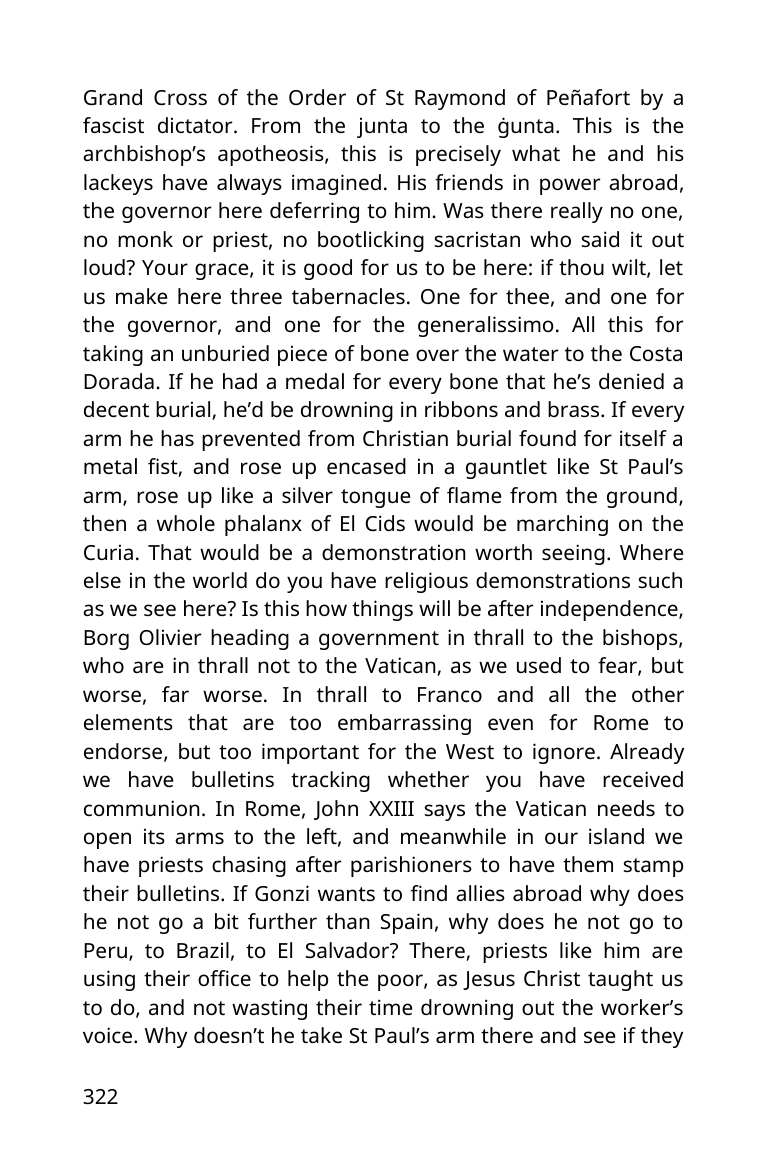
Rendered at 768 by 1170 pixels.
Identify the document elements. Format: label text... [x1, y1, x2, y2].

text Grand Cross of the Order of St Raymond of Peñafort by a fascist dictator. From the junta to the ġunta. This is the archbishop’s apotheosis, this is precisely what he and his lackeys have always imagined. His friends in power abroad, the governor here deferring to him. Was there really no one, no monk or priest, no bootlicking sacristan who said it out loud? Your grace, it is good for us to be here: if thou wilt, let us make here three tabernacles. One for thee, and one for the governor, and one for the generalissimo. All this for taking an unburied piece of bone over the water to the Costa Dorada. If he had a medal for every bone that he’s denied a decent burial, he’d be drowning in ribbons and brass. If every arm he has prevented from Christian burial found for itself a metal fist, and rose up encased in a gauntlet like St Paul’s arm, rose up like a silver tongue of flame from the ground, then a whole phalanx of El Cids would be marching on the Curia. That would be a demonstration worth seeing. Where else in the world do you have religious demonstrations such as we see here? Is this how things will be after independence, Borg Olivier heading a government in thrall to the bishops, who are in thrall not to the Vatican, as we used to fear, but worse, far worse. In thrall to Franco and all the other elements that are too embarrassing even for Rome to endorse, but too important for the West to ignore. Already we have bulletins tracking whether you have received communion. In Rome, John XXIII says the Vatican needs to open its arms to the left, and meanwhile in our island we have priests chasing after parishioners to have them stamp their bulletins. If Gonzi wants to find allies abroad why does he not go a bit further than Spain, why does he not go to Peru, to Brazil, to El Salvador? There, priests like him are using their office to help the poor, as Jesus Christ taught us to do, and not wasting their time drowning out the worker’s voice. Why doesn’t he take St Paul’s arm there and see if they [83, 83, 685, 1049]
